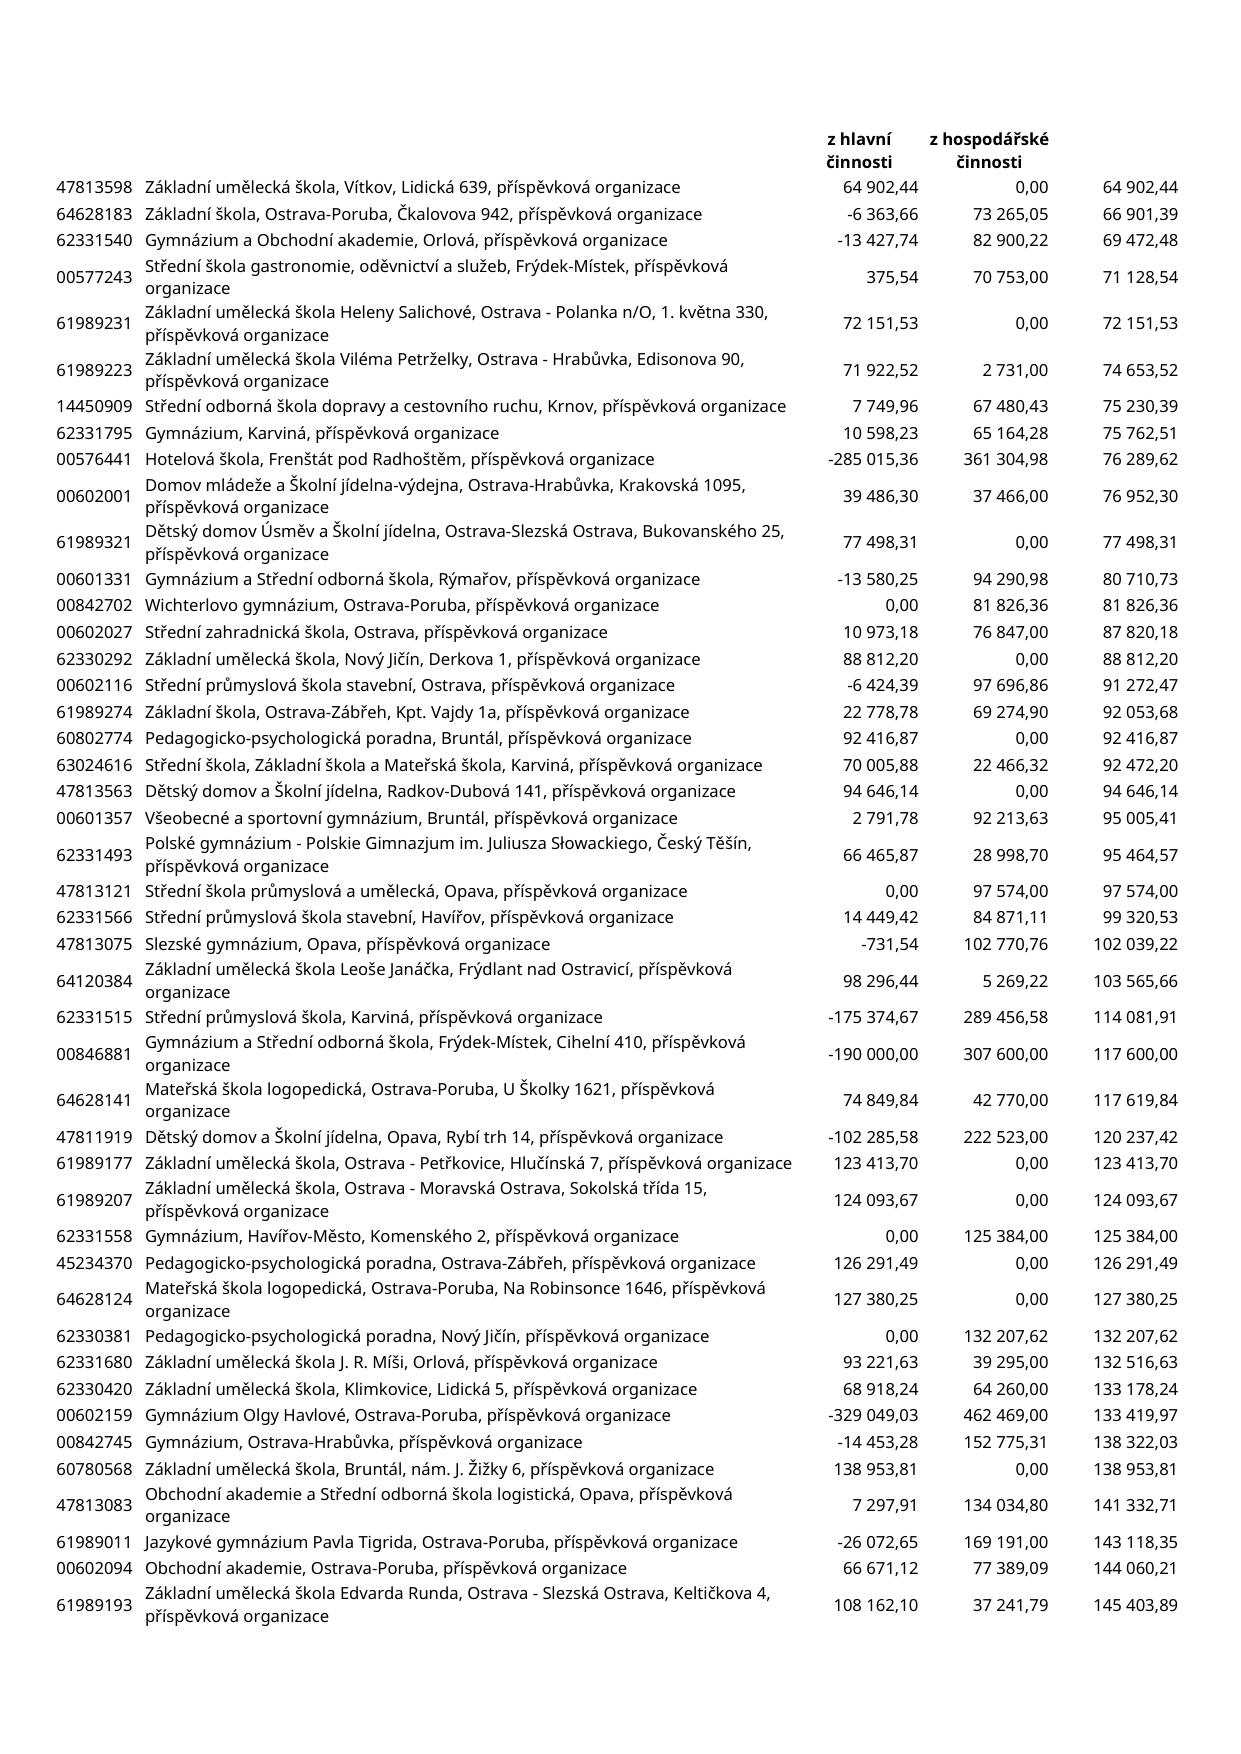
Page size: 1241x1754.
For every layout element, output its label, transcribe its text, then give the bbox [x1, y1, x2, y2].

table_cell 126 291,49 [1055, 1250, 1184, 1276]
table_header IČO [57, 75, 138, 173]
table_cell 81 826,36 [925, 593, 1054, 618]
table_cell 61989177 [57, 1150, 138, 1176]
table_cell Základní škola, Ostrava-Poruba, Čkalovova 942, příspěvková organizace [139, 201, 794, 227]
table_cell -6 424,39 [795, 673, 924, 698]
table_cell 92 472,20 [1055, 752, 1184, 778]
table_cell 64 902,44 [795, 175, 924, 200]
table_cell 00602094 [57, 1555, 138, 1581]
table_cell Domov mládeže a Školní jídelna-výdejna, Ostrava-Hrabůvka, Krakovská 1095, příspěvková organizace [139, 473, 794, 519]
table_cell 94 290,98 [925, 566, 1054, 592]
table_cell Hotelová škola, Frenštát pod Radhoštěm, příspěvková organizace [139, 447, 794, 472]
table_cell Střední průmyslová škola, Karviná, příspěvková organizace [139, 1004, 794, 1030]
table_cell 114 081,91 [1055, 1004, 1184, 1030]
table_cell Základní umělecká škola, Nový Jičín, Derkova 1, příspěvková organizace [139, 646, 794, 671]
table_cell 361 304,98 [925, 447, 1054, 472]
table_cell 72 151,53 [1055, 301, 1184, 346]
table_cell 00602001 [57, 473, 138, 519]
table_cell Gymnázium a Obchodní akademie, Orlová, příspěvková organizace [139, 228, 794, 253]
table_cell 0,00 [925, 301, 1054, 346]
table_cell 289 456,58 [925, 1004, 1054, 1030]
table_header Název [139, 75, 794, 173]
table_cell 47813563 [57, 779, 138, 804]
table_cell 62331515 [57, 1004, 138, 1030]
table_cell 77 389,09 [925, 1555, 1054, 1581]
table_cell 64628183 [57, 201, 138, 227]
table_cell Wichterlovo gymnázium, Ostrava-Poruba, příspěvková organizace [139, 593, 794, 618]
table_cell z hospodářské činnosti [925, 128, 1054, 173]
table_cell 95 464,57 [1055, 832, 1184, 877]
table_cell 0,00 [925, 520, 1054, 565]
table_cell Gymnázium, Karviná, příspěvková organizace [139, 420, 794, 446]
table_cell 75 230,39 [1055, 394, 1184, 419]
table_cell 91 272,47 [1055, 673, 1184, 698]
table_cell Základní umělecká škola Heleny Salichové, Ostrava - Polanka n/O, 1. května 330, příspěvková organizace [139, 301, 794, 346]
table_cell 88 812,20 [795, 646, 924, 671]
table_cell 126 291,49 [795, 1250, 924, 1276]
table_cell 62331566 [57, 905, 138, 930]
table_cell 76 847,00 [925, 619, 1054, 645]
table_cell 00842745 [57, 1429, 138, 1455]
table_cell 123 413,70 [1055, 1150, 1184, 1176]
table_cell 222 523,00 [925, 1124, 1054, 1149]
table_cell 0,00 [925, 1456, 1054, 1481]
table_cell -14 453,28 [795, 1429, 924, 1455]
table_cell 92 416,87 [795, 726, 924, 751]
table_cell Základní umělecká škola, Klimkovice, Lidická 5, příspěvková organizace [139, 1376, 794, 1402]
table_cell -13 427,74 [795, 228, 924, 253]
table_cell -329 049,03 [795, 1403, 924, 1428]
table_cell Základní umělecká škola Edvarda Runda, Ostrava - Slezská Ostrava, Keltičkova 4, příspěvková organizace [139, 1582, 794, 1627]
table_cell 28 998,70 [925, 832, 1054, 877]
table_cell Gymnázium, Ostrava-Hrabůvka, příspěvková organizace [139, 1429, 794, 1455]
table_cell 117 619,84 [1055, 1078, 1184, 1123]
table_cell 62331493 [57, 832, 138, 877]
table_cell 47813121 [57, 878, 138, 904]
table_cell 63024616 [57, 752, 138, 778]
table_cell 102 039,22 [1055, 931, 1184, 957]
table_cell Mateřská škola logopedická, Ostrava-Poruba, Na Robinsonce 1646, příspěvková organizace [139, 1277, 794, 1322]
table_cell 66 465,87 [795, 832, 924, 877]
table_cell 0,00 [795, 878, 924, 904]
table_cell 307 600,00 [925, 1031, 1054, 1076]
table_cell Základní umělecká škola, Ostrava - Petřkovice, Hlučínská 7, příspěvková organizace [139, 1150, 794, 1176]
table_cell 39 295,00 [925, 1350, 1054, 1375]
table_cell 67 480,43 [925, 394, 1054, 419]
table_cell 88 812,20 [1055, 646, 1184, 671]
table_cell 0,00 [925, 1277, 1054, 1322]
table_cell 74 653,52 [1055, 347, 1184, 392]
table_cell 144 060,21 [1055, 1555, 1184, 1581]
table_cell Základní umělecká škola, Bruntál, nám. J. Žižky 6, příspěvková organizace [139, 1456, 794, 1481]
table_cell 97 574,00 [925, 878, 1054, 904]
table_cell 95 005,41 [1055, 805, 1184, 831]
table_cell 00602027 [57, 619, 138, 645]
table_cell Střední škola gastronomie, oděvnictví a služeb, Frýdek-Místek, příspěvková organizace [139, 254, 794, 299]
table_cell 462 469,00 [925, 1403, 1054, 1428]
table_cell -285 015,36 [795, 447, 924, 472]
table_cell 65 164,28 [925, 420, 1054, 446]
table_cell 62331540 [57, 228, 138, 253]
table_cell 62331680 [57, 1350, 138, 1375]
table_cell 0,00 [925, 175, 1054, 200]
table_cell 00602159 [57, 1403, 138, 1428]
table_cell 93 221,63 [795, 1350, 924, 1375]
table_cell Střední odborná škola dopravy a cestovního ruchu, Krnov, příspěvková organizace [139, 394, 794, 419]
table_cell 0,00 [925, 1150, 1054, 1176]
table_cell 00601331 [57, 566, 138, 592]
table_cell 84 871,11 [925, 905, 1054, 930]
table_cell 92 053,68 [1055, 699, 1184, 724]
table_cell 127 380,25 [1055, 1277, 1184, 1322]
table_cell 138 953,81 [1055, 1456, 1184, 1481]
table_cell -6 363,66 [795, 201, 924, 227]
table_cell Dětský domov a Školní jídelna, Opava, Rybí trh 14, příspěvková organizace [139, 1124, 794, 1149]
table_cell 123 413,70 [795, 1150, 924, 1176]
table_cell Polské gymnázium - Polskie Gimnazjum im. Juliusza Słowackiego, Český Těšín, příspěvková organizace [139, 832, 794, 877]
table_cell 70 005,88 [795, 752, 924, 778]
table_cell 74 849,84 [795, 1078, 924, 1123]
table_cell 66 901,39 [1055, 201, 1184, 227]
table_cell 73 265,05 [925, 201, 1054, 227]
table_cell 138 322,03 [1055, 1429, 1184, 1455]
table_cell 00601357 [57, 805, 138, 831]
table_cell -102 285,58 [795, 1124, 924, 1149]
table_cell 71 922,52 [795, 347, 924, 392]
table_cell 133 178,24 [1055, 1376, 1184, 1402]
table_cell 66 671,12 [795, 1555, 924, 1581]
table_cell Gymnázium a Střední odborná škola, Frýdek-Místek, Cihelní 410, příspěvková organizace [139, 1031, 794, 1076]
table_cell 132 207,62 [925, 1323, 1054, 1348]
table_cell 80 710,73 [1055, 566, 1184, 592]
table_cell 132 207,62 [1055, 1323, 1184, 1348]
table_cell Gymnázium Olgy Havlové, Ostrava-Poruba, příspěvková organizace [139, 1403, 794, 1428]
table_cell 10 973,18 [795, 619, 924, 645]
table_cell 62330420 [57, 1376, 138, 1402]
table_cell 133 419,97 [1055, 1403, 1184, 1428]
table_cell 125 384,00 [1055, 1224, 1184, 1249]
table_cell 98 296,44 [795, 958, 924, 1003]
table_cell 77 498,31 [795, 520, 924, 565]
table_cell 124 093,67 [1055, 1177, 1184, 1222]
table_cell 22 778,78 [795, 699, 924, 724]
table_cell -175 374,67 [795, 1004, 924, 1030]
table_cell 0,00 [795, 1224, 924, 1249]
table_cell 108 162,10 [795, 1582, 924, 1627]
table_cell 97 574,00 [1055, 878, 1184, 904]
table_cell 127 380,25 [795, 1277, 924, 1322]
table_cell 39 486,30 [795, 473, 924, 519]
table_cell 81 826,36 [1055, 593, 1184, 618]
table_cell 61989223 [57, 347, 138, 392]
table_cell 169 191,00 [925, 1529, 1054, 1554]
table_cell 00842702 [57, 593, 138, 618]
table_cell 0,00 [925, 1250, 1054, 1276]
table_cell 145 403,89 [1055, 1582, 1184, 1627]
table_cell 00602116 [57, 673, 138, 698]
table_cell 47813075 [57, 931, 138, 957]
table_cell 61989193 [57, 1582, 138, 1627]
table_cell Základní umělecká škola, Ostrava - Moravská Ostrava, Sokolská třída 15, příspěvková organizace [139, 1177, 794, 1222]
table_cell 72 151,53 [795, 301, 924, 346]
table_cell 45234370 [57, 1250, 138, 1276]
table_cell 0,00 [925, 646, 1054, 671]
table_cell Jazykové gymnázium Pavla Tigrida, Ostrava-Poruba, příspěvková organizace [139, 1529, 794, 1554]
table_cell 152 775,31 [925, 1429, 1054, 1455]
table_cell Pedagogicko-psychologická poradna, Nový Jičín, příspěvková organizace [139, 1323, 794, 1348]
table_cell 00846881 [57, 1031, 138, 1076]
table_cell 62331558 [57, 1224, 138, 1249]
table_cell Dětský domov Úsměv a Školní jídelna, Ostrava-Slezská Ostrava, Bukovanského 25, příspěvková organizace [139, 520, 794, 565]
table_cell Pedagogicko-psychologická poradna, Bruntál, příspěvková organizace [139, 726, 794, 751]
table_cell Základní umělecká škola Leoše Janáčka, Frýdlant nad Ostravicí, příspěvková organizace [139, 958, 794, 1003]
table_header Výsledek hospodaření celkem [1055, 75, 1184, 173]
table_cell Střední škola průmyslová a umělecká, Opava, příspěvková organizace [139, 878, 794, 904]
table_cell 47813083 [57, 1483, 138, 1528]
table_cell 2 791,78 [795, 805, 924, 831]
table_cell 92 416,87 [1055, 726, 1184, 751]
table_cell Obchodní akademie a Střední odborná škola logistická, Opava, příspěvková organizace [139, 1483, 794, 1528]
table_cell 7 749,96 [795, 394, 924, 419]
table_cell Mateřská škola logopedická, Ostrava-Poruba, U Školky 1621, příspěvková organizace [139, 1078, 794, 1123]
table_cell 37 241,79 [925, 1582, 1054, 1627]
table_cell 37 466,00 [925, 473, 1054, 519]
table_cell 64120384 [57, 958, 138, 1003]
table_cell Základní umělecká škola Viléma Petrželky, Ostrava - Hrabůvka, Edisonova 90, příspěvková organizace [139, 347, 794, 392]
table_cell 60780568 [57, 1456, 138, 1481]
table_cell 124 093,67 [795, 1177, 924, 1222]
table_cell 64 902,44 [1055, 175, 1184, 200]
table_cell 5 269,22 [925, 958, 1054, 1003]
table_cell 120 237,42 [1055, 1124, 1184, 1149]
table_cell 22 466,32 [925, 752, 1054, 778]
table_cell 61989207 [57, 1177, 138, 1222]
table_cell 14 449,42 [795, 905, 924, 930]
table_cell -26 072,65 [795, 1529, 924, 1554]
table_cell 97 696,86 [925, 673, 1054, 698]
table_cell 60802774 [57, 726, 138, 751]
table_cell 62330292 [57, 646, 138, 671]
table_cell 143 118,35 [1055, 1529, 1184, 1554]
table_cell Základní škola, Ostrava-Zábřeh, Kpt. Vajdy 1a, příspěvková organizace [139, 699, 794, 724]
table_cell Střední průmyslová škola stavební, Ostrava, příspěvková organizace [139, 673, 794, 698]
table_cell 94 646,14 [1055, 779, 1184, 804]
table_cell Dětský domov a Školní jídelna, Radkov-Dubová 141, příspěvková organizace [139, 779, 794, 804]
table_cell 61989231 [57, 301, 138, 346]
table_cell Základní umělecká škola, Vítkov, Lidická 639, příspěvková organizace [139, 175, 794, 200]
table_cell 68 918,24 [795, 1376, 924, 1402]
table_cell 62331795 [57, 420, 138, 446]
table_cell 77 498,31 [1055, 520, 1184, 565]
table_cell 0,00 [925, 1177, 1054, 1222]
table_cell 14450909 [57, 394, 138, 419]
table_cell 82 900,22 [925, 228, 1054, 253]
table_cell 134 034,80 [925, 1483, 1054, 1528]
table_cell 0,00 [795, 593, 924, 618]
table_cell 61989011 [57, 1529, 138, 1554]
table_cell 2 731,00 [925, 347, 1054, 392]
table_cell -13 580,25 [795, 566, 924, 592]
table_cell Obchodní akademie, Ostrava-Poruba, příspěvková organizace [139, 1555, 794, 1581]
table_cell 75 762,51 [1055, 420, 1184, 446]
table_cell 76 289,62 [1055, 447, 1184, 472]
table_cell 69 472,48 [1055, 228, 1184, 253]
table_cell 117 600,00 [1055, 1031, 1184, 1076]
table_cell 62330381 [57, 1323, 138, 1348]
table_cell 138 953,81 [795, 1456, 924, 1481]
table_cell 141 332,71 [1055, 1483, 1184, 1528]
table_cell 125 384,00 [925, 1224, 1054, 1249]
table_cell 00576441 [57, 447, 138, 472]
table_header Výsledek hospodaření 2020 po zdanění [795, 75, 1054, 127]
table_cell 71 128,54 [1055, 254, 1184, 299]
table_cell Gymnázium a Střední odborná škola, Rýmařov, příspěvková organizace [139, 566, 794, 592]
table_cell -731,54 [795, 931, 924, 957]
table_cell -190 000,00 [795, 1031, 924, 1076]
table_cell 103 565,66 [1055, 958, 1184, 1003]
table_cell 99 320,53 [1055, 905, 1184, 930]
table_cell 0,00 [925, 779, 1054, 804]
table_cell 0,00 [795, 1323, 924, 1348]
table_cell 375,54 [795, 254, 924, 299]
table_cell 70 753,00 [925, 254, 1054, 299]
table_cell Slezské gymnázium, Opava, příspěvková organizace [139, 931, 794, 957]
table_cell 64 260,00 [925, 1376, 1054, 1402]
table_cell 92 213,63 [925, 805, 1054, 831]
table_cell 47813598 [57, 175, 138, 200]
table_cell 10 598,23 [795, 420, 924, 446]
table_cell 87 820,18 [1055, 619, 1184, 645]
table_cell 69 274,90 [925, 699, 1054, 724]
table_cell 64628124 [57, 1277, 138, 1322]
table_cell Střední zahradnická škola, Ostrava, příspěvková organizace [139, 619, 794, 645]
table_cell 47811919 [57, 1124, 138, 1149]
table_cell Střední průmyslová škola stavební, Havířov, příspěvková organizace [139, 905, 794, 930]
table_cell 94 646,14 [795, 779, 924, 804]
table_cell 0,00 [925, 726, 1054, 751]
table_cell z hlavní činnosti [795, 128, 924, 173]
table_cell Střední škola, Základní škola a Mateřská škola, Karviná, příspěvková organizace [139, 752, 794, 778]
table_cell 102 770,76 [925, 931, 1054, 957]
table_cell 76 952,30 [1055, 473, 1184, 519]
table_cell Pedagogicko-psychologická poradna, Ostrava-Zábřeh, příspěvková organizace [139, 1250, 794, 1276]
table_cell 00577243 [57, 254, 138, 299]
table_cell 64628141 [57, 1078, 138, 1123]
table_cell Všeobecné a sportovní gymnázium, Bruntál, příspěvková organizace [139, 805, 794, 831]
table_cell Gymnázium, Havířov-Město, Komenského 2, příspěvková organizace [139, 1224, 794, 1249]
table_cell Základní umělecká škola J. R. Míši, Orlová, příspěvková organizace [139, 1350, 794, 1375]
table_cell 61989274 [57, 699, 138, 724]
table_cell 132 516,63 [1055, 1350, 1184, 1375]
table_cell 42 770,00 [925, 1078, 1054, 1123]
table_cell 61989321 [57, 520, 138, 565]
table_cell 7 297,91 [795, 1483, 924, 1528]
